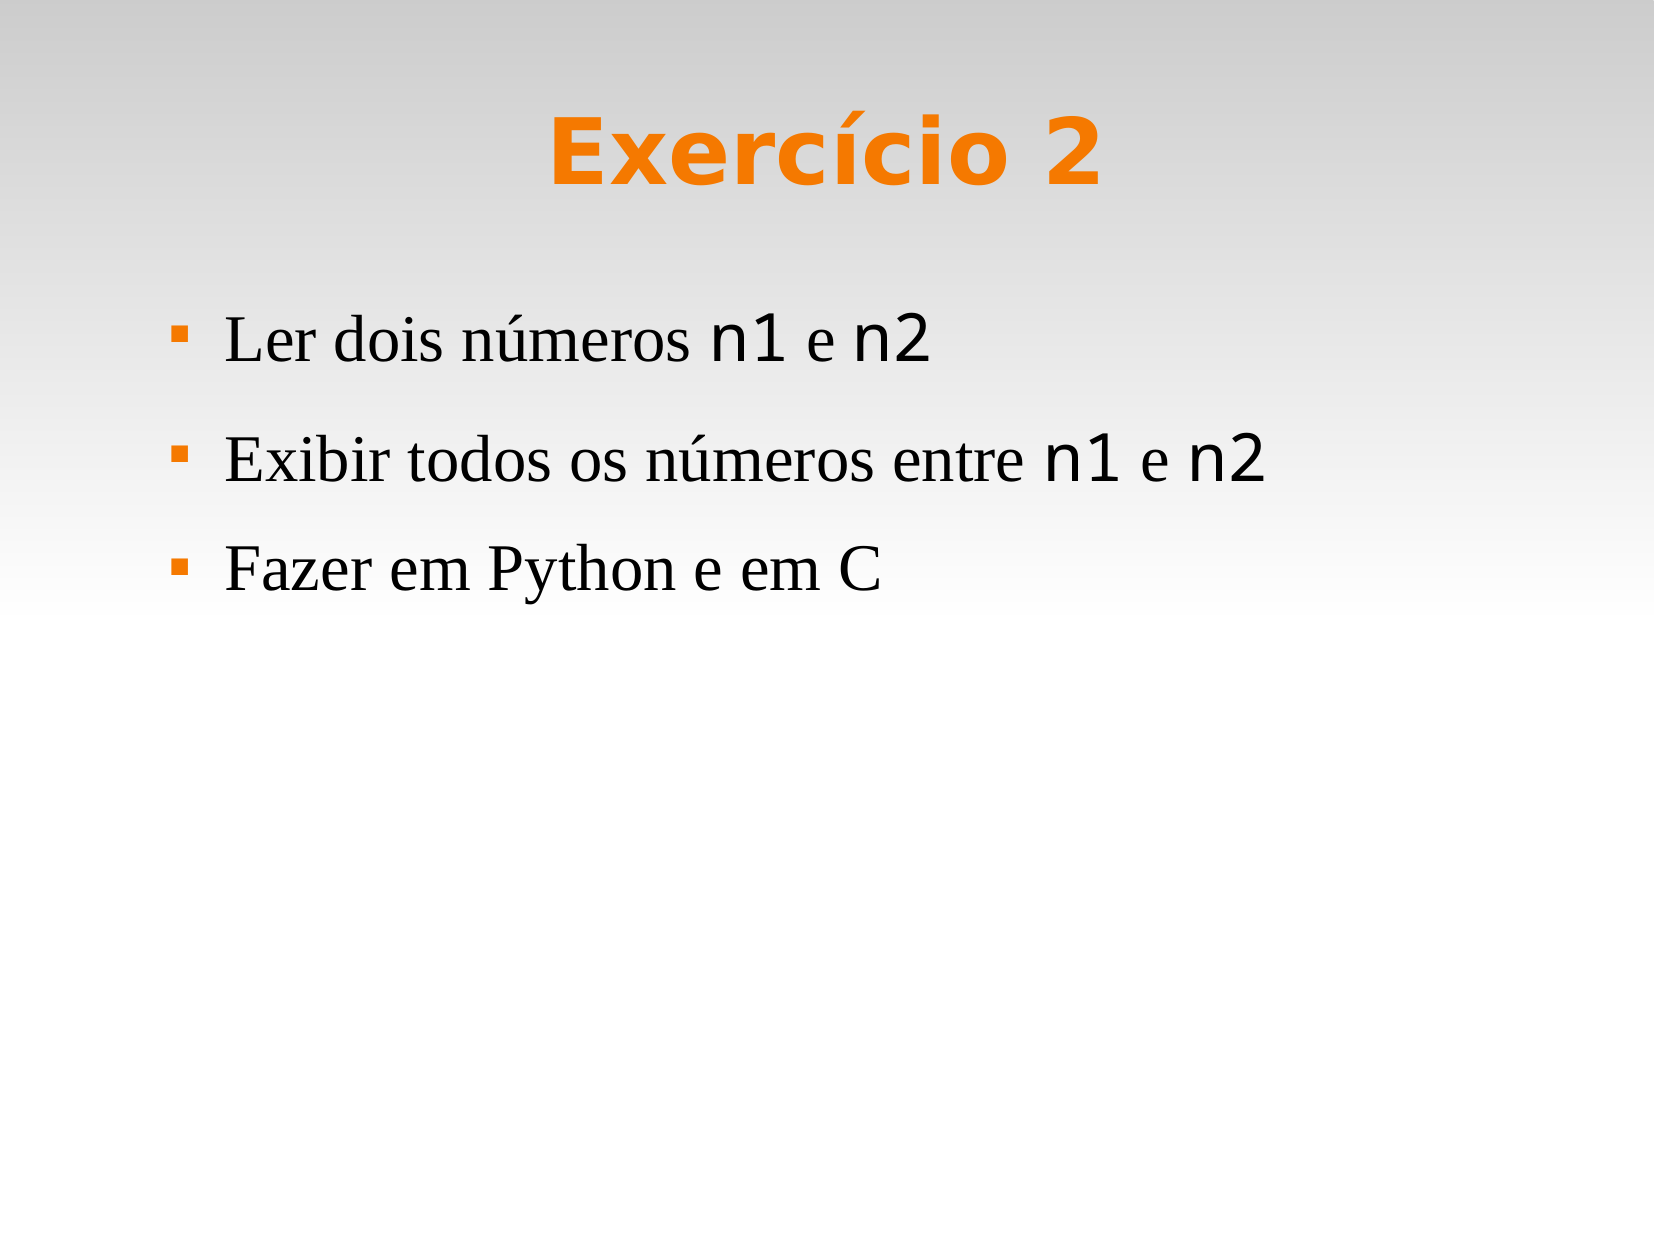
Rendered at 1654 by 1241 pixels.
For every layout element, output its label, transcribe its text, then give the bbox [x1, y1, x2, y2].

list Ler dois números n1 e n2 Exibir todos os números entre n1 e n2 Fazer em Python e em C [82, 290, 1571, 1109]
title Exercício 2 [82, 49, 1571, 257]
